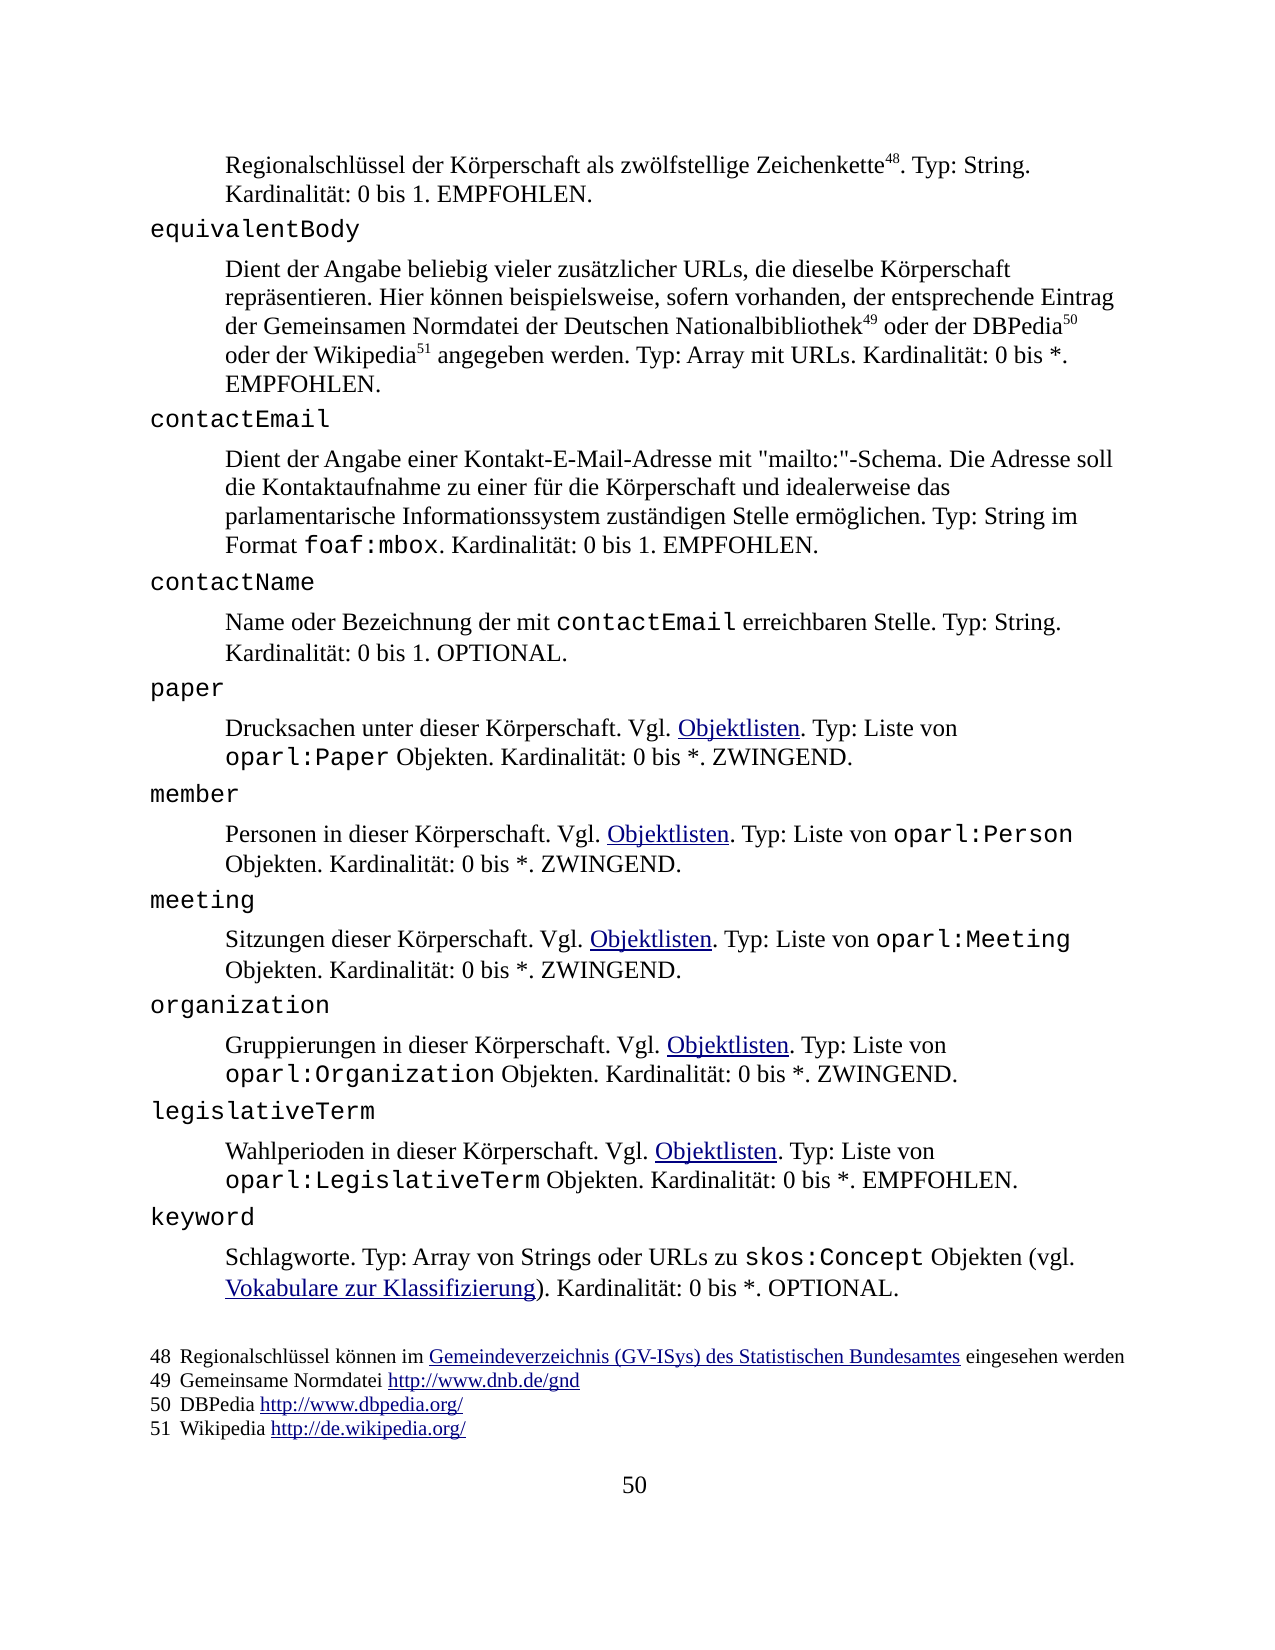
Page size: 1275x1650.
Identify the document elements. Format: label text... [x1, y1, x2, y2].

text organization [150, 993, 1125, 1021]
text Dient der Angabe einer Kontakt-E-Mail-Adresse mit "mailto:"-Schema. Die Adresse soll die Kontaktaufnahme zu einer für die Körperschaft und idealerweise das parlamentarische Informationssystem zuständigen Stelle ermöglichen. Typ: String im Format foaf:mbox. Kardinalität: 0 bis 1. EMPFOHLEN. [225, 444, 1125, 561]
text Regionalschlüssel können im Gemeindeverzeichnis (GV-ISys) des Statistischen Bundesamtes eingesehen werden [150, 1344, 1125, 1368]
text DBPedia http://www.dbpedia.org/ [150, 1392, 1125, 1416]
text Name oder Bezeichnung der mit contactEmail erreichbaren Stelle. Typ: String. Kardinalität: 0 bis 1. OPTIONAL. [225, 607, 1125, 667]
text member [150, 781, 1125, 810]
text contactEmail [150, 406, 1125, 435]
text Dient der Angabe beliebig vieler zusätzlicher URLs, die dieselbe Körperschaft repräsentieren. Hier können beispielsweise, sofern vorhanden, der entsprechende Eintrag der Gemeinsamen Normdatei der Deutschen Nationalbibliothek oder der DBPedia oder der Wikipedia angegeben werden. Typ: Array mit URLs. Kardinalität: 0 bis *. EMPFOHLEN. [225, 254, 1125, 397]
text Wikipedia http://de.wikipedia.org/ [150, 1416, 1125, 1440]
text legislativeTerm [150, 1099, 1125, 1127]
text Personen in dieser Körperschaft. Vgl. Objektlisten. Typ: Liste von oparl:Person Objekten. Kardinalität: 0 bis *. ZWINGEND. [225, 819, 1125, 878]
text keyword [150, 1205, 1125, 1233]
text Drucksachen unter dieser Körperschaft. Vgl. Objektlisten. Typ: Liste von oparl:Paper Objekten. Kardinalität: 0 bis *. ZWINGEND. [225, 713, 1125, 772]
text Schlagworte. Typ: Array von Strings oder URLs zu skos:Concept Objekten (vgl. Vokabulare zur Klassifizierung). Kardinalität: 0 bis *. OPTIONAL. [225, 1242, 1125, 1302]
text Gemeinsame Normdatei http://www.dnb.de/gnd [150, 1368, 1125, 1392]
text equivalentBody [150, 216, 1125, 245]
text Wahlperioden in dieser Körperschaft. Vgl. Objektlisten. Typ: Liste von oparl:LegislativeTerm Objekten. Kardinalität: 0 bis *. EMPFOHLEN. [225, 1136, 1125, 1196]
text meeting [150, 887, 1125, 916]
text contactName [150, 570, 1125, 598]
text Regionalschlüssel der Körperschaft als zwölfstellige Zeichenkette. Typ: String. Kardinalität: 0 bis 1. EMPFOHLEN. [225, 150, 1125, 207]
text Gruppierungen in dieser Körperschaft. Vgl. Objektlisten. Typ: Liste von oparl:Organization Objekten. Kardinalität: 0 bis *. ZWINGEND. [225, 1030, 1125, 1090]
text paper [150, 676, 1125, 704]
text Sitzungen dieser Körperschaft. Vgl. Objektlisten. Typ: Liste von oparl:Meeting Objekten. Kardinalität: 0 bis *. ZWINGEND. [225, 924, 1125, 984]
